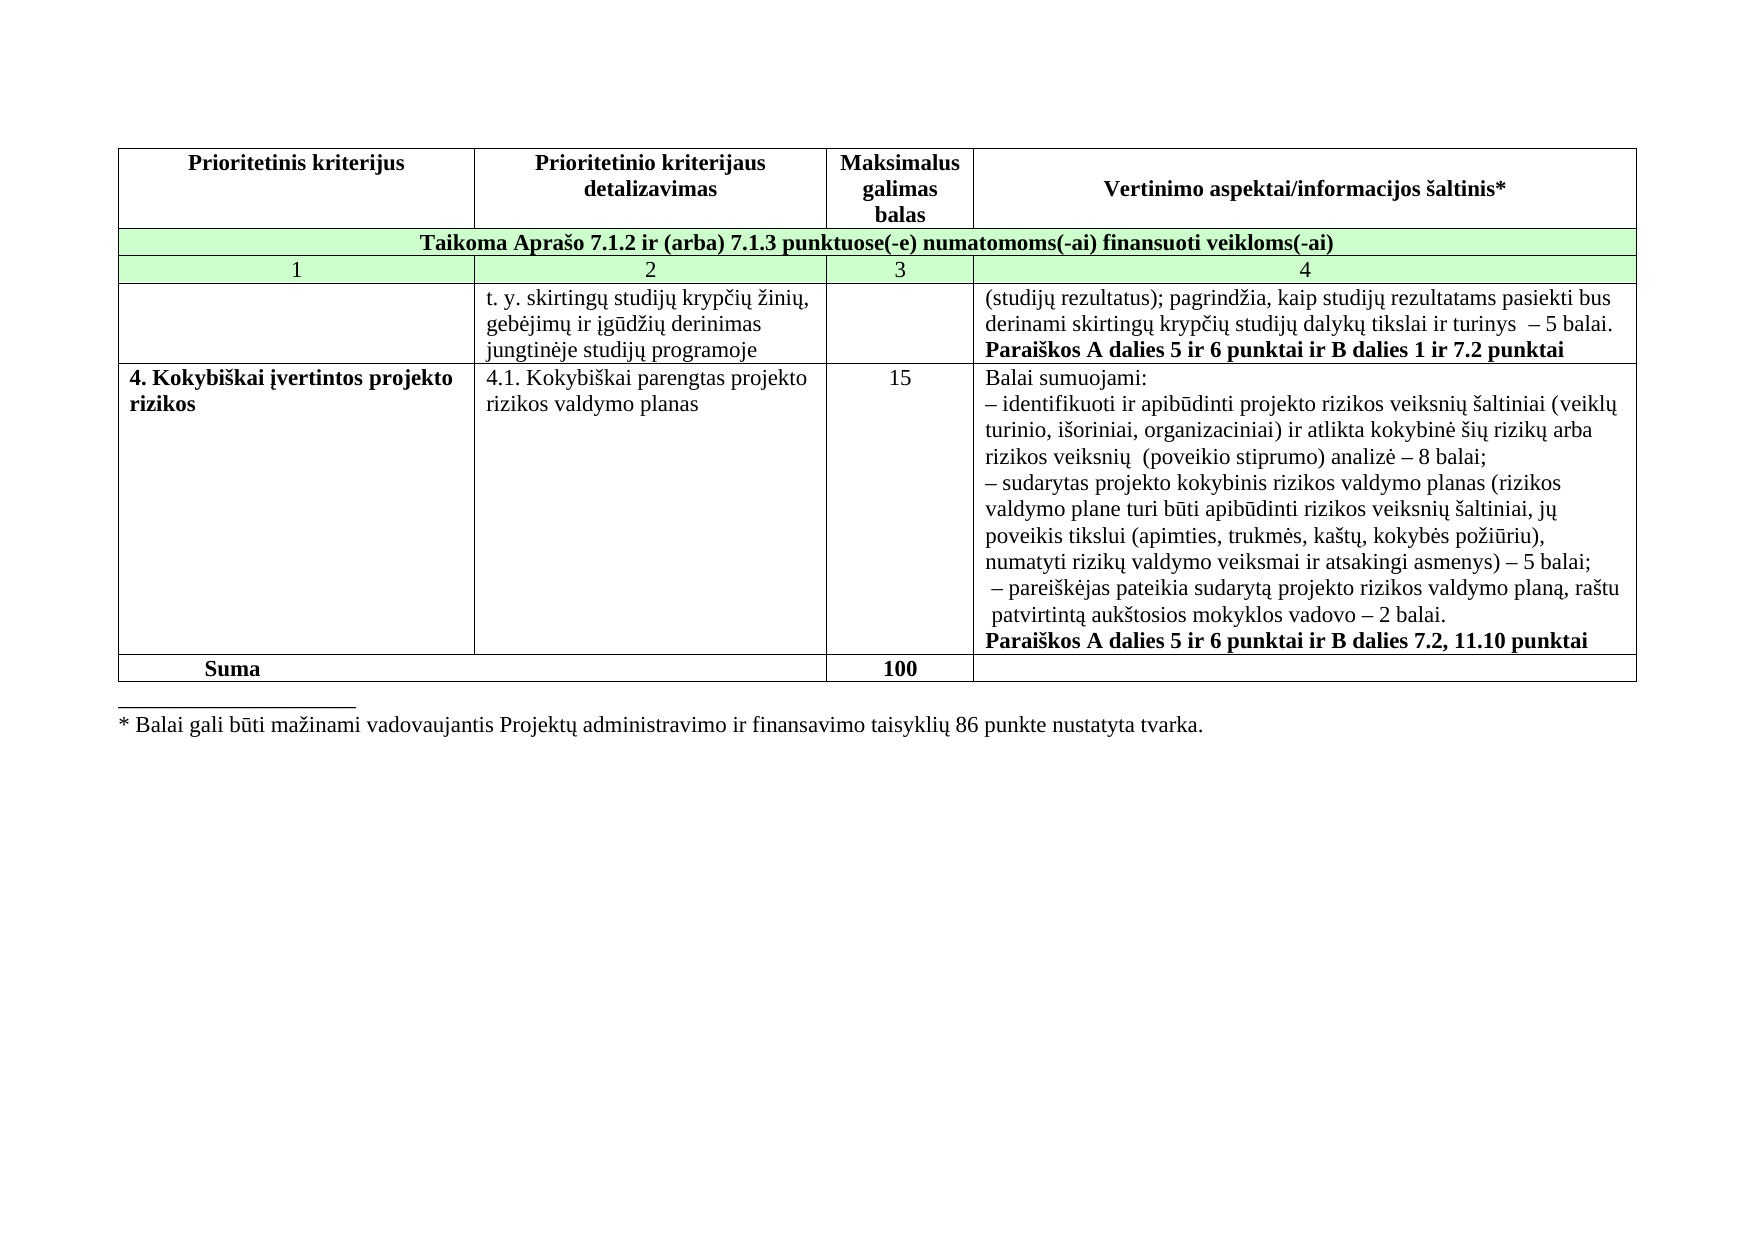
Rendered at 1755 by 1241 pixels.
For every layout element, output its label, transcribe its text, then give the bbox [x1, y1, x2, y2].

table_cell 3 [827, 256, 973, 282]
table_header Vertinimo aspektai/informacijos šaltinis* [974, 149, 1636, 228]
table_header Prioritetinio kriterijaus detalizavimas [475, 149, 826, 228]
table_cell [974, 655, 1636, 681]
table_cell 100 [827, 655, 973, 681]
table_cell 4. Kokybiškai įvertintos projekto rizikos [119, 364, 474, 653]
table_cell t. y. skirtingų studijų krypčių žinių, gebėjimų ir įgūdžių derinimas jungtinėje studijų programoje [475, 284, 826, 363]
text * Balai gali būti mažinami vadovaujantis Projektų administravimo ir finansavimo taisyklių 86 punkte nustatyta tvarka. [118, 711, 1636, 737]
table_header Prioritetinis kriterijus [119, 149, 474, 228]
table_cell Suma [119, 655, 826, 681]
table_cell 1 [119, 256, 474, 282]
table_cell 15 [827, 364, 973, 653]
text ___________________ [118, 682, 1636, 711]
table_cell 2 [475, 256, 826, 282]
table_cell Taikoma Aprašo 7.1.2 ir (arba) 7.1.3 punktuose(-e) numatomoms(-ai) finansuoti veikloms(-ai) [119, 229, 1636, 255]
table_cell [119, 284, 474, 363]
table_header Maksimalus galimas balas [827, 149, 973, 228]
table_cell Balai sumuojami: – identifikuoti ir apibūdinti projekto rizikos veiksnių šaltiniai (veiklų turinio, išoriniai, organizaciniai) ir atlikta kokybinė šių rizikų arba rizikos veiksnių (poveikio stiprumo) analizė – 8 balai; – sudarytas projekto kokybinis rizikos valdymo planas (rizikos valdymo plane turi būti apibūdinti rizikos veiksnių šaltiniai, jų poveikis tikslui (apimties, trukmės, kaštų, kokybės požiūriu), numatyti rizikų valdymo veiksmai ir atsakingi asmenys) – 5 balai; – pareiškėjas pateikia sudarytą projekto rizikos valdymo planą, raštu patvirtintą aukštosios mokyklos vadovo – 2 balai. Paraiškos A dalies 5 ir 6 punktai ir B dalies 7.2, 11.10 punktai [974, 364, 1636, 653]
table_cell 4.1. Kokybiškai parengtas projekto rizikos valdymo planas [475, 364, 826, 653]
table_cell 4 [974, 256, 1636, 282]
table_cell (studijų rezultatus); pagrindžia, kaip studijų rezultatams pasiekti bus derinami skirtingų krypčių studijų dalykų tikslai ir turinys – 5 balai. Paraiškos A dalies 5 ir 6 punktai ir B dalies 1 ir 7.2 punktai [974, 284, 1636, 363]
table_cell [827, 284, 973, 363]
